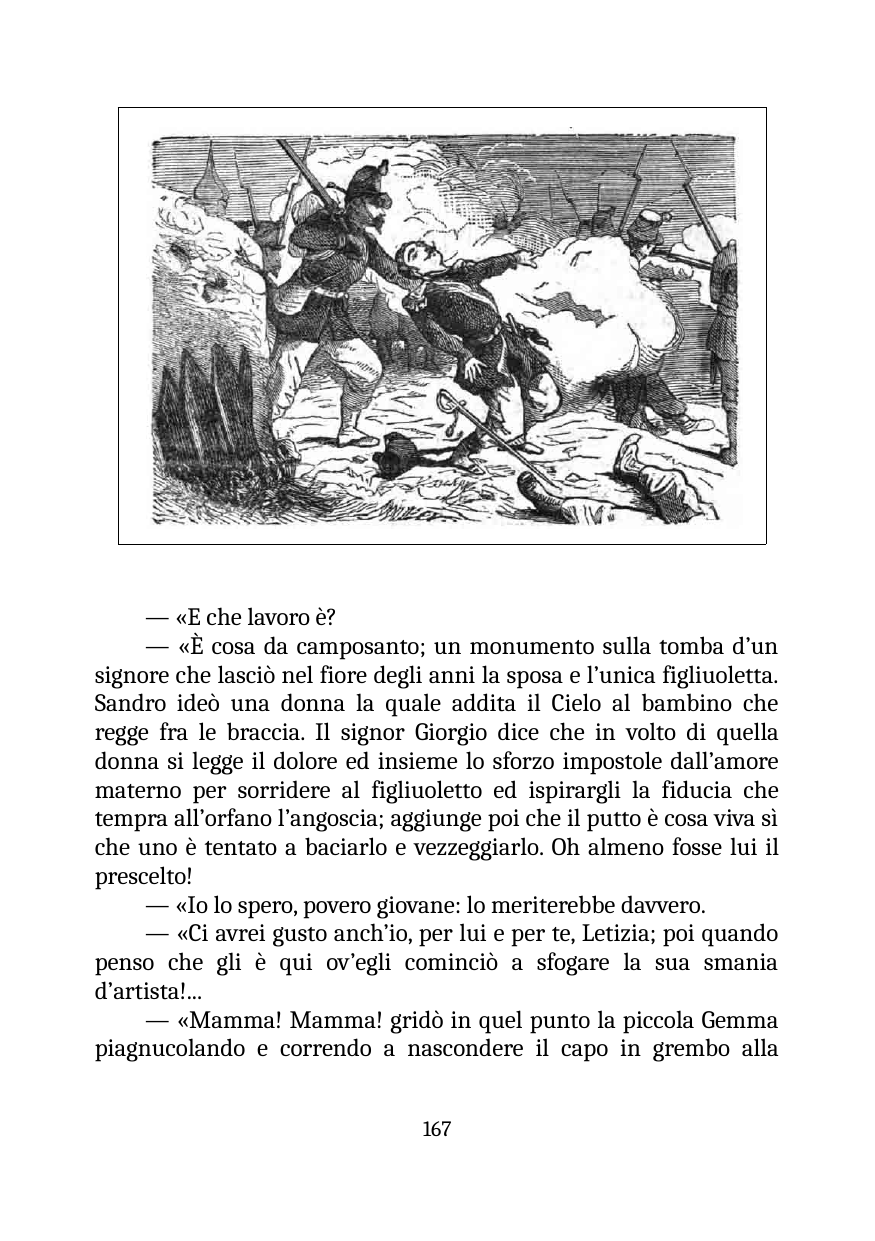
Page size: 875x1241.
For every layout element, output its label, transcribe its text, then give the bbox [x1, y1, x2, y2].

picture [140, 127, 743, 529]
text — «Mamma! Mamma! gridò in quel punto la piccola Gemma piagnucolando e correndo a nascondere il capo in grembo alla [94, 1006, 779, 1063]
text — «È cosa da camposanto; un monumento sulla tomba d’un signore che lasciò nel fiore degli anni la sposa e l’unica figliuoletta. Sandro ideò una donna la quale addita il Cielo al bambino che regge fra le braccia. Il signor Giorgio dice che in volto di quella donna si legge il dolore ed insieme lo sforzo impostole dall’amore materno per sorridere al figliuoletto ed ispirargli la fiducia che tempra all’orfano l’angoscia; aggiunge poi che il putto è cosa viva sì che uno è tentato a baciarlo e vezzeggiarlo. Oh almeno fosse lui il prescelto! [94, 632, 779, 891]
text — «Io lo spero, povero giovane: lo meriterebbe davvero. [94, 891, 779, 919]
text — «E che lavoro è? [94, 94, 779, 632]
text — «Ci avrei gusto anch’io, per lui e per te, Letizia; poi quando penso che gli è qui ov’egli cominciò a sfogare la sua smania d’artista!... [94, 919, 779, 1006]
